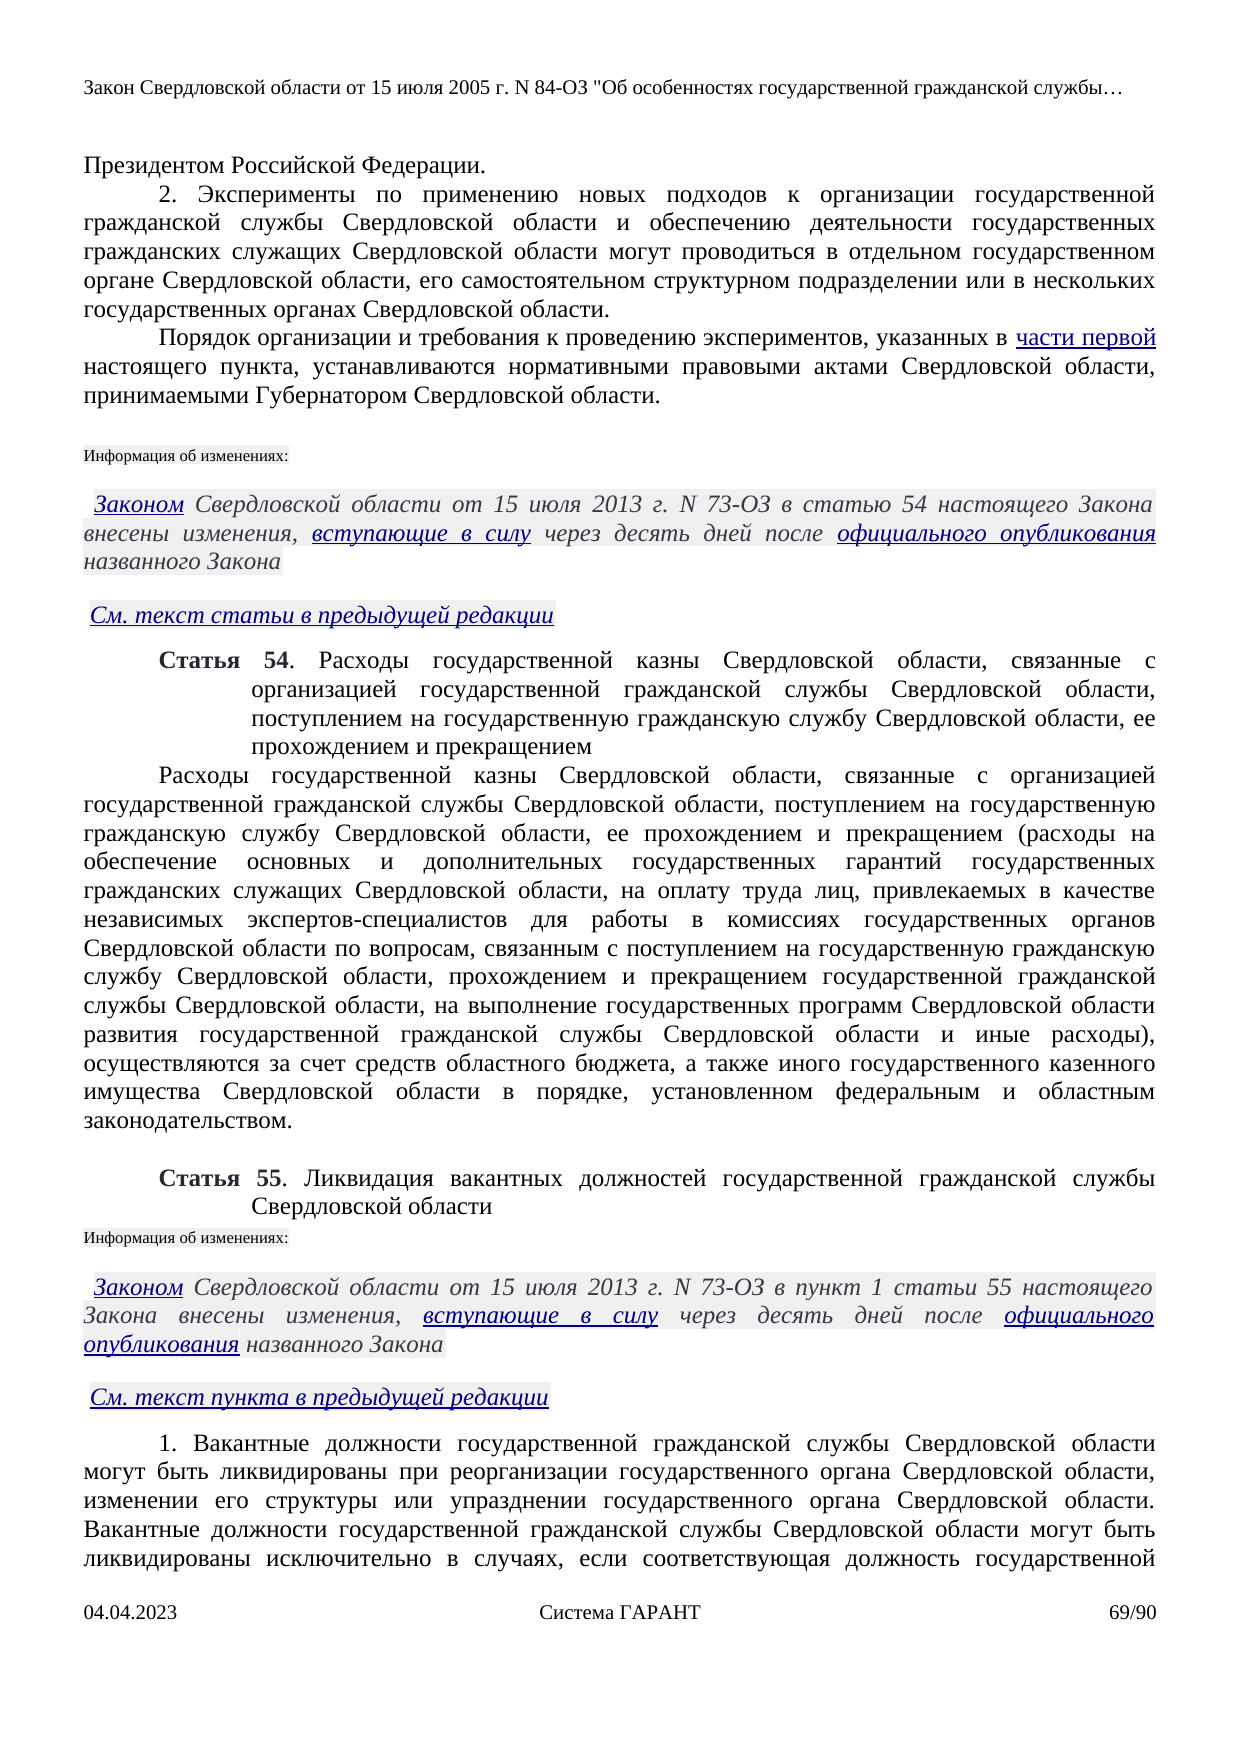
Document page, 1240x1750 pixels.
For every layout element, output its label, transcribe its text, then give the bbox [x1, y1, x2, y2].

text Законом Свердловской области от 15 июля 2013 г. N 73-ОЗ в пункт 1 статьи 55 настоящего Закона внесены изменения, вступающие в силу через десять дней после официального опубликования названного Закона [83, 1272, 1156, 1358]
text Статья 55. Ликвидация вакантных должностей государственной гражданской службы Свердловской области [158, 1163, 1156, 1220]
text См. текст статьи в предыдущей редакции [83, 600, 1156, 628]
text Законом Свердловской области от 15 июля 2013 г. N 73-ОЗ в статью 54 настоящего Закона внесены изменения, вступающие в силу через десять дней после официального опубликования названного Закона [83, 489, 1156, 575]
text Информация об изменениях: [83, 1228, 1156, 1247]
text Информация об изменениях: [83, 445, 1156, 464]
text 1. Вакантные должности государственной гражданской службы Свердловской области могут быть ликвидированы при реорганизации государственного органа Свердловской области, изменении его структуры или упразднении государственного органа Свердловской области. Вакантные должности государственной гражданской службы Свердловской области могут быть ликвидированы исключительно в случаях, если соответствующая должность государственной [83, 1428, 1156, 1571]
text Статья 54. Расходы государственной казны Свердловской области, связанные с организацией государственной гражданской службы Свердловской области, поступлением на государственную гражданскую службу Свердловской области, ее прохождением и прекращением [158, 645, 1156, 760]
text Расходы государственной казны Свердловской области, связанные с организацией государственной гражданской службы Свердловской области, поступлением на государственную гражданскую службу Свердловской области, ее прохождением и прекращением (расходы на обеспечение основных и дополнительных государственных гарантий государственных гражданских служащих Свердловской области, на оплату труда лиц, привлекаемых в качестве независимых экспертов-специалистов для работы в комиссиях государственных органов Свердловской области по вопросам, связанным с поступлением на государственную гражданскую службу Свердловской области, прохождением и прекращением государственной гражданской службы Свердловской области, на выполнение государственных программ Свердловской области развития государственной гражданской службы Свердловской области и иные расходы), осуществляются за счет средств областного бюджета, а также иного государственного казенного имущества Свердловской области в порядке, установленном федеральным и областным законодательством. [83, 760, 1156, 1134]
text 2. Эксперименты по применению новых подходов к организации государственной гражданской службы Свердловской области и обеспечению деятельности государственных гражданских служащих Свердловской области могут проводиться в отдельном государственном органе Свердловской области, его самостоятельном структурном подразделении или в нескольких государственных органах Свердловской области. [83, 179, 1156, 322]
text Порядок организации и требования к проведению экспериментов, указанных в части первой настоящего пункта, устанавливаются нормативными правовыми актами Свердловской области, принимаемыми Губернатором Свердловской области. [83, 322, 1156, 409]
text Президентом Российской Федерации. [83, 150, 1156, 179]
text См. текст пункта в предыдущей редакции [83, 1382, 1156, 1411]
